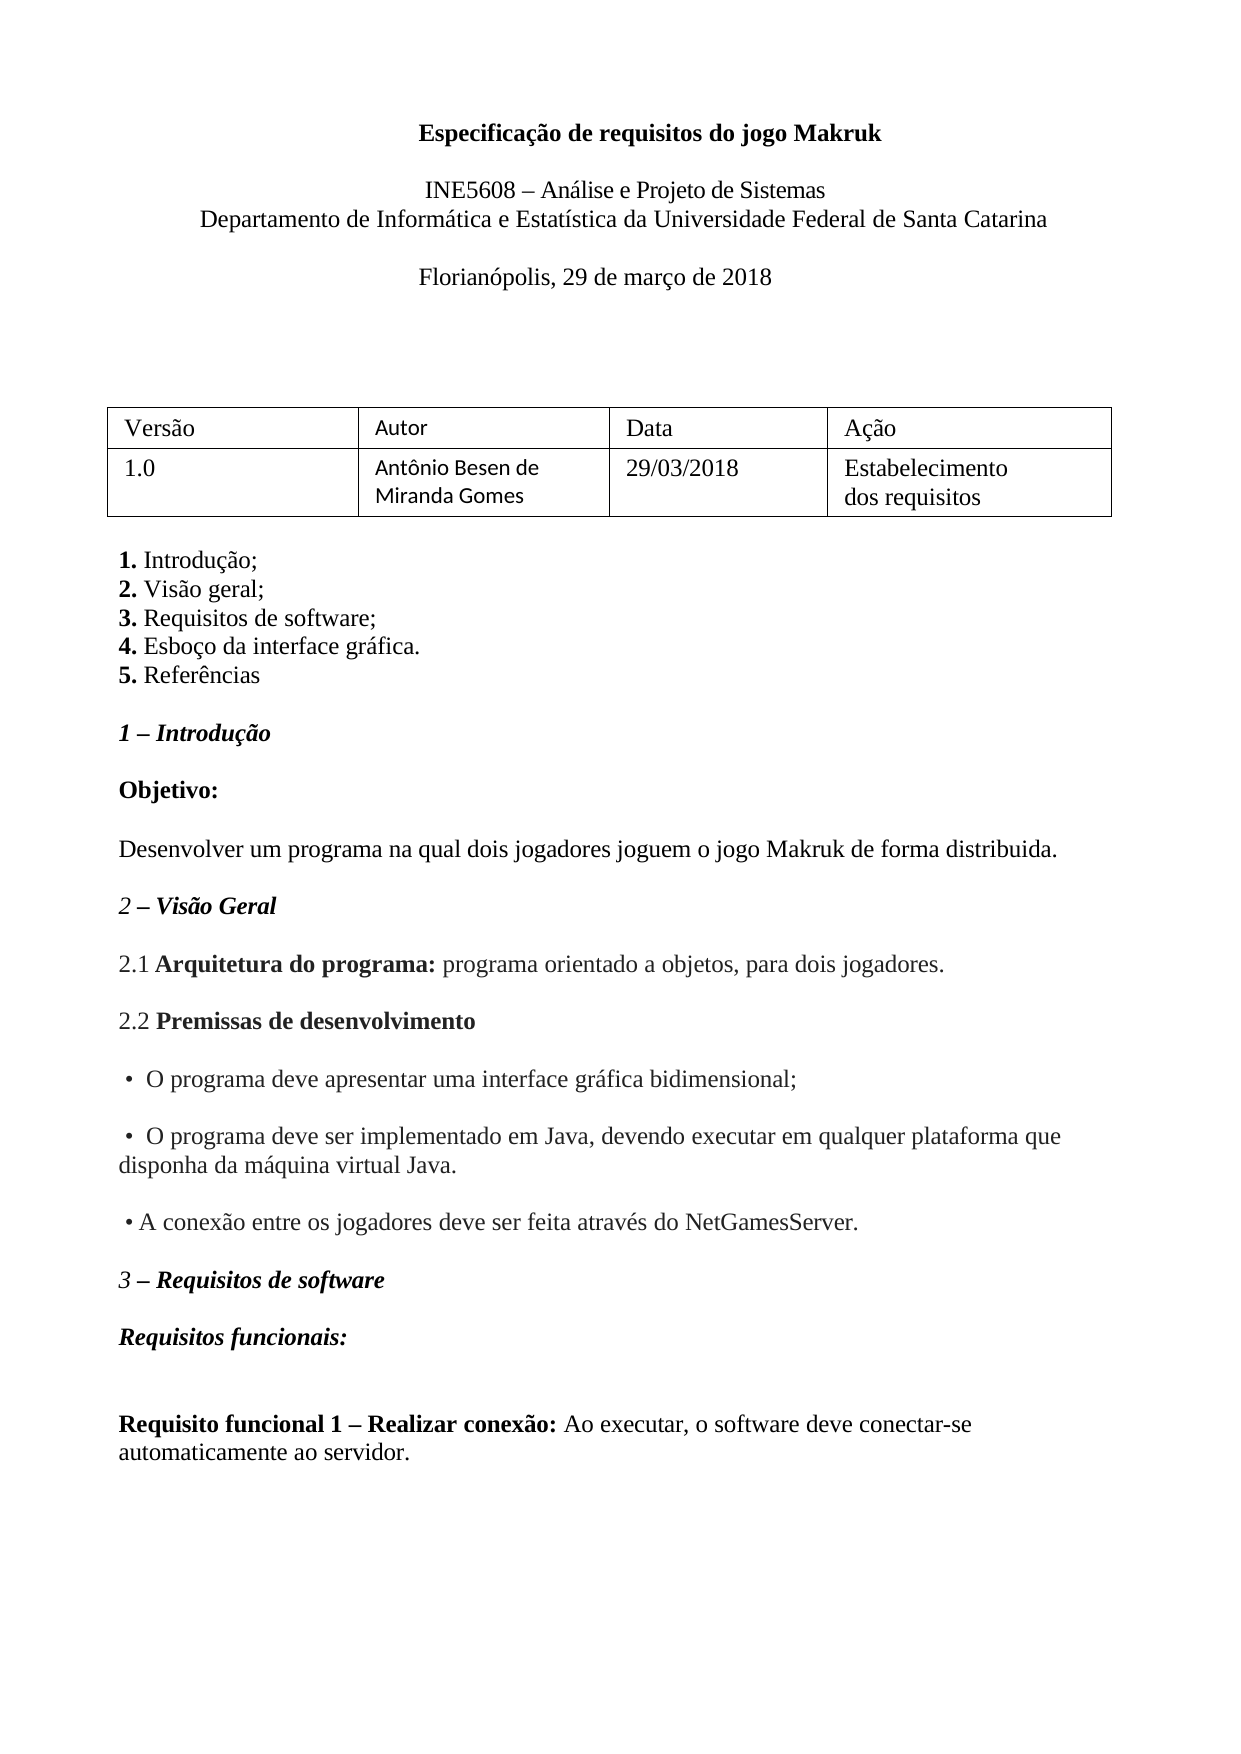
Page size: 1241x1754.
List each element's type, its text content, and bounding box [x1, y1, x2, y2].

list Visão geral; [118, 574, 1134, 603]
text Desenvolver um programa na qual dois jogadores joguem o jogo Makruk de forma distribuida. [118, 834, 1068, 862]
list O programa deve apresentar uma interface gráfica bidimensional; [118, 1064, 1134, 1092]
list Requisitos de software; [118, 603, 1134, 631]
list O programa deve ser implementado em Java, devendo executar em qualquer plataforma que disponha da máquina virtual Java. [118, 1121, 1068, 1179]
text INE5608 – Análise e Projeto de Sistemas [424, 176, 1134, 204]
list Arquitetura do programa: programa orientado a objetos, para dois jogadores. [118, 949, 1134, 977]
list A conexão entre os jogadores deve ser feita através do NetGamesServer. [124, 1207, 1134, 1236]
table_cell 1.0 [108, 449, 358, 516]
list Esboço da interface gráfica. [118, 631, 1134, 660]
list Referências 1 – Introdução Objetivo: [118, 660, 277, 804]
text Requisito funcional 1 – Realizar conexão: Ao executar, o software deve conectar-se automaticamente ao servidor. [118, 1409, 1116, 1466]
table_cell 29/03/2018 [610, 449, 827, 516]
subtitle Premissas de desenvolvimento [118, 1006, 1134, 1035]
table_cell Estabelecimento dos requisitos [828, 449, 1111, 516]
text Departamento de Informática e Estatística da Universidade Federal de Santa Catarina Florianópolis, 29 de março de 2018 [199, 204, 1068, 291]
list Introdução; [118, 545, 1134, 574]
subtitle Especificação de requisitos do jogo Makruk [418, 118, 1134, 147]
table_cell Antônio Besen de Miranda Gomes [359, 449, 609, 516]
table_header Data [610, 408, 827, 447]
subtitle – Visão Geral [118, 891, 1134, 920]
table_header Autor [359, 408, 609, 447]
table_header Versão [108, 408, 358, 447]
table_header Ação [828, 408, 1111, 447]
subtitle – Requisitos de software Requisitos funcionais: [118, 1265, 387, 1351]
